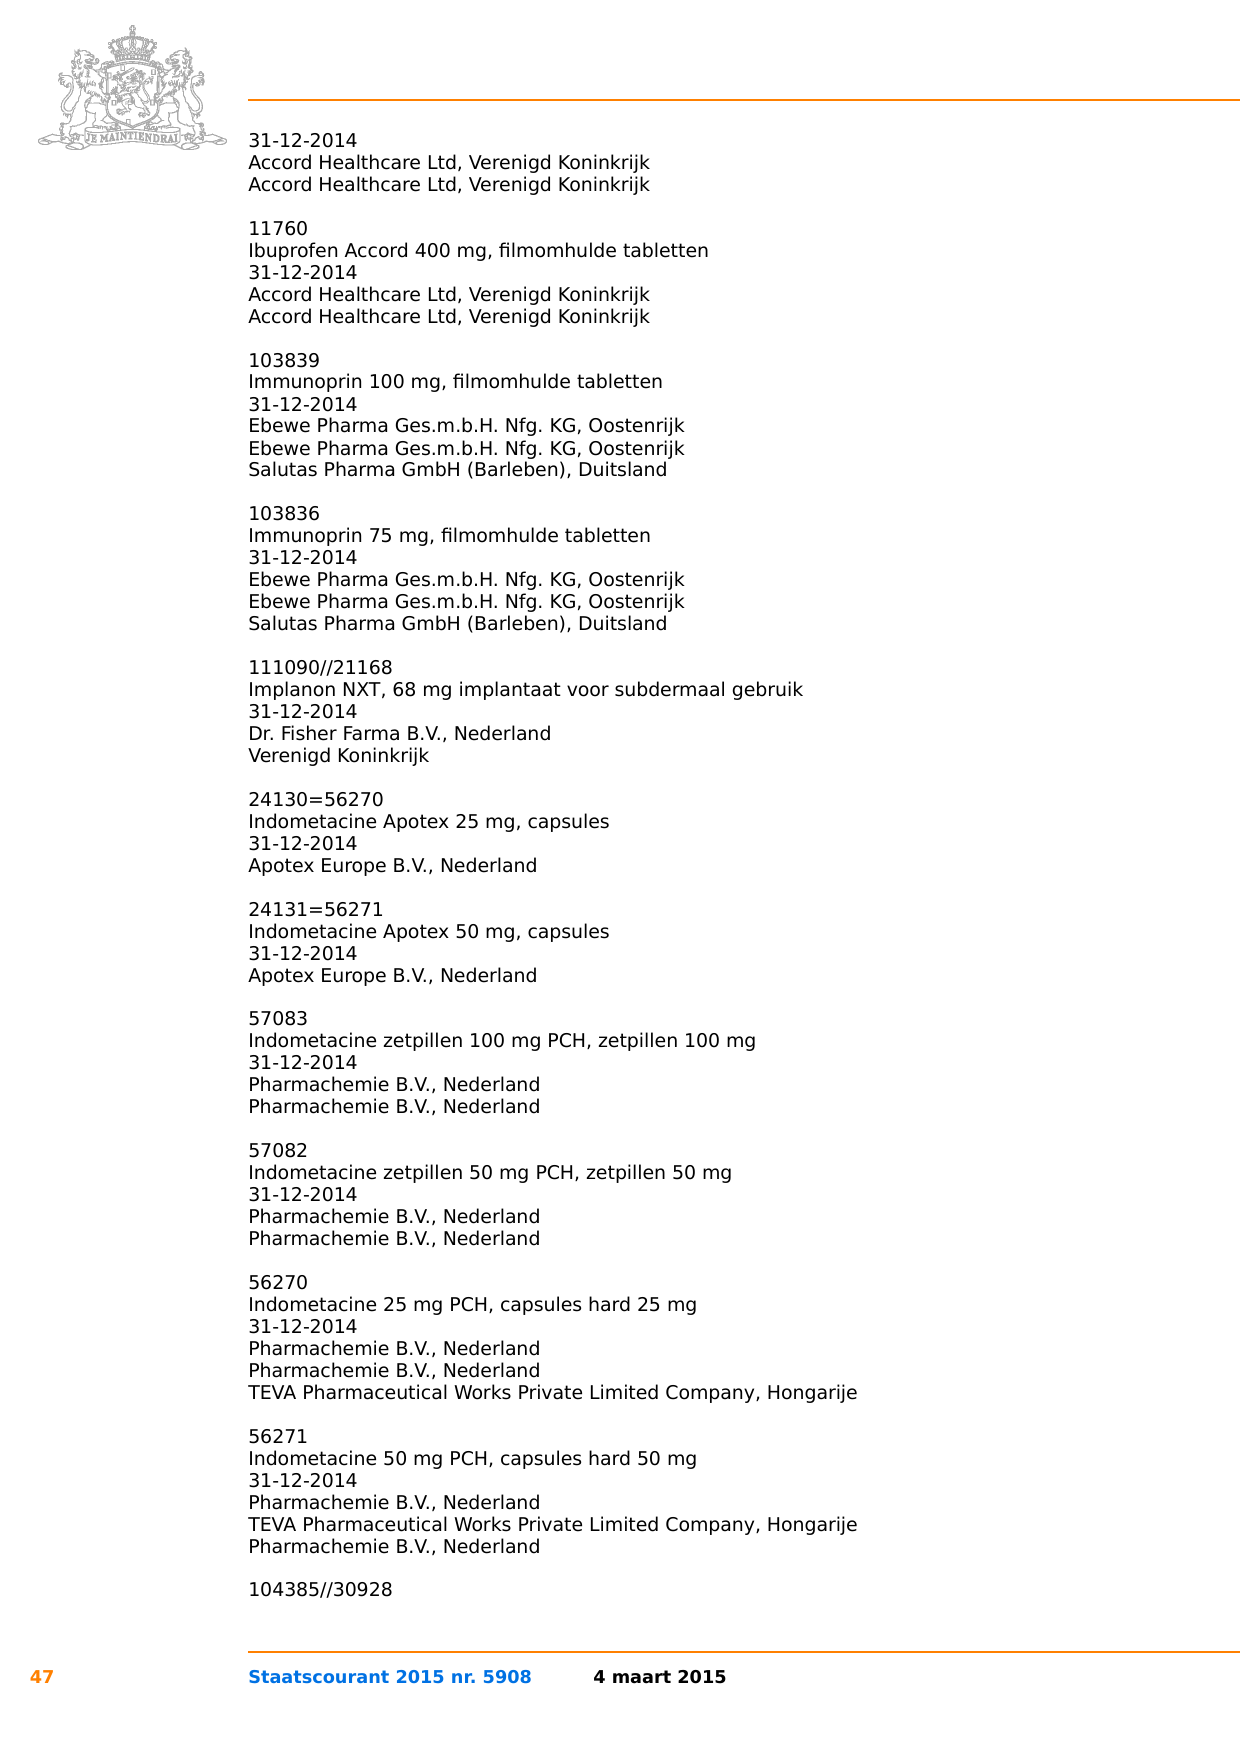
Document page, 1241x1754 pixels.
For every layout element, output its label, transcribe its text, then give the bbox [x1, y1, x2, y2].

text Immunoprin 100 mg, filmomhulde tabletten [248, 371, 1163, 393]
text Pharmachemie B.V., Nederland [248, 1338, 1163, 1360]
text Indometacine Apotex 25 mg, capsules [248, 811, 1163, 833]
text 56271 [248, 1426, 1163, 1448]
text Ebewe Pharma Ges.m.b.H. Nfg. KG, Oostenrijk [248, 591, 1163, 613]
text 31-12-2014 [248, 262, 1163, 284]
text Apotex Europe B.V., Nederland [248, 855, 1163, 877]
text TEVA Pharmaceutical Works Private Limited Company, Hongarije [248, 1513, 1163, 1536]
text Pharmachemie B.V., Nederland [248, 1360, 1163, 1382]
text Implanon NXT, 68 mg implantaat voor subdermaal gebruik [248, 679, 1163, 701]
text Apotex Europe B.V., Nederland [248, 964, 1163, 986]
text 103839 [248, 349, 1163, 371]
text Ebewe Pharma Ges.m.b.H. Nfg. KG, Oostenrijk [248, 569, 1163, 591]
text 31-12-2014 [248, 130, 1163, 152]
text 31-12-2014 [248, 393, 1163, 415]
text Indometacine 50 mg PCH, capsules hard 50 mg [248, 1448, 1163, 1469]
text Indometacine zetpillen 100 mg PCH, zetpillen 100 mg [248, 1030, 1163, 1052]
text Accord Healthcare Ltd, Verenigd Koninkrijk [248, 174, 1163, 196]
text 31-12-2014 [248, 942, 1163, 964]
text Indometacine zetpillen 50 mg PCH, zetpillen 50 mg [248, 1162, 1163, 1184]
text Pharmachemie B.V., Nederland [248, 1096, 1163, 1118]
text Pharmachemie B.V., Nederland [248, 1536, 1163, 1557]
text Verenigd Koninkrijk [248, 745, 1163, 767]
text Ebewe Pharma Ges.m.b.H. Nfg. KG, Oostenrijk [248, 437, 1163, 459]
text 56270 [248, 1272, 1163, 1294]
text Indometacine 25 mg PCH, capsules hard 25 mg [248, 1294, 1163, 1316]
text Pharmachemie B.V., Nederland [248, 1492, 1163, 1513]
text 11760 [248, 218, 1163, 240]
text 31-12-2014 [248, 1052, 1163, 1074]
text 24130=56270 [248, 789, 1163, 811]
text Accord Healthcare Ltd, Verenigd Koninkrijk [248, 284, 1163, 306]
picture [38, 25, 227, 150]
text Ebewe Pharma Ges.m.b.H. Nfg. KG, Oostenrijk [248, 415, 1163, 437]
text 104385//30928 [248, 1579, 1163, 1601]
text 31-12-2014 [248, 701, 1163, 723]
text Ibuprofen Accord 400 mg, filmomhulde tabletten [248, 240, 1163, 262]
text 31-12-2014 [248, 1469, 1163, 1492]
text Accord Healthcare Ltd, Verenigd Koninkrijk [248, 306, 1163, 328]
text 111090//21168 [248, 657, 1163, 679]
text 31-12-2014 [248, 1316, 1163, 1338]
text 103836 [248, 503, 1163, 525]
text 57083 [248, 1008, 1163, 1030]
text 57082 [248, 1140, 1163, 1162]
text 31-12-2014 [248, 547, 1163, 569]
text Pharmachemie B.V., Nederland [248, 1228, 1163, 1250]
text TEVA Pharmaceutical Works Private Limited Company, Hongarije [248, 1382, 1163, 1404]
text Indometacine Apotex 50 mg, capsules [248, 921, 1163, 942]
text Immunoprin 75 mg, filmomhulde tabletten [248, 525, 1163, 547]
text Accord Healthcare Ltd, Verenigd Koninkrijk [248, 152, 1163, 174]
text Dr. Fisher Farma B.V., Nederland [248, 723, 1163, 745]
text Salutas Pharma GmbH (Barleben), Duitsland [248, 459, 1163, 481]
text Pharmachemie B.V., Nederland [248, 1206, 1163, 1228]
text 24131=56271 [248, 898, 1163, 921]
text 31-12-2014 [248, 1184, 1163, 1206]
text Pharmachemie B.V., Nederland [248, 1074, 1163, 1096]
text Salutas Pharma GmbH (Barleben), Duitsland [248, 613, 1163, 635]
text 31-12-2014 [248, 833, 1163, 855]
